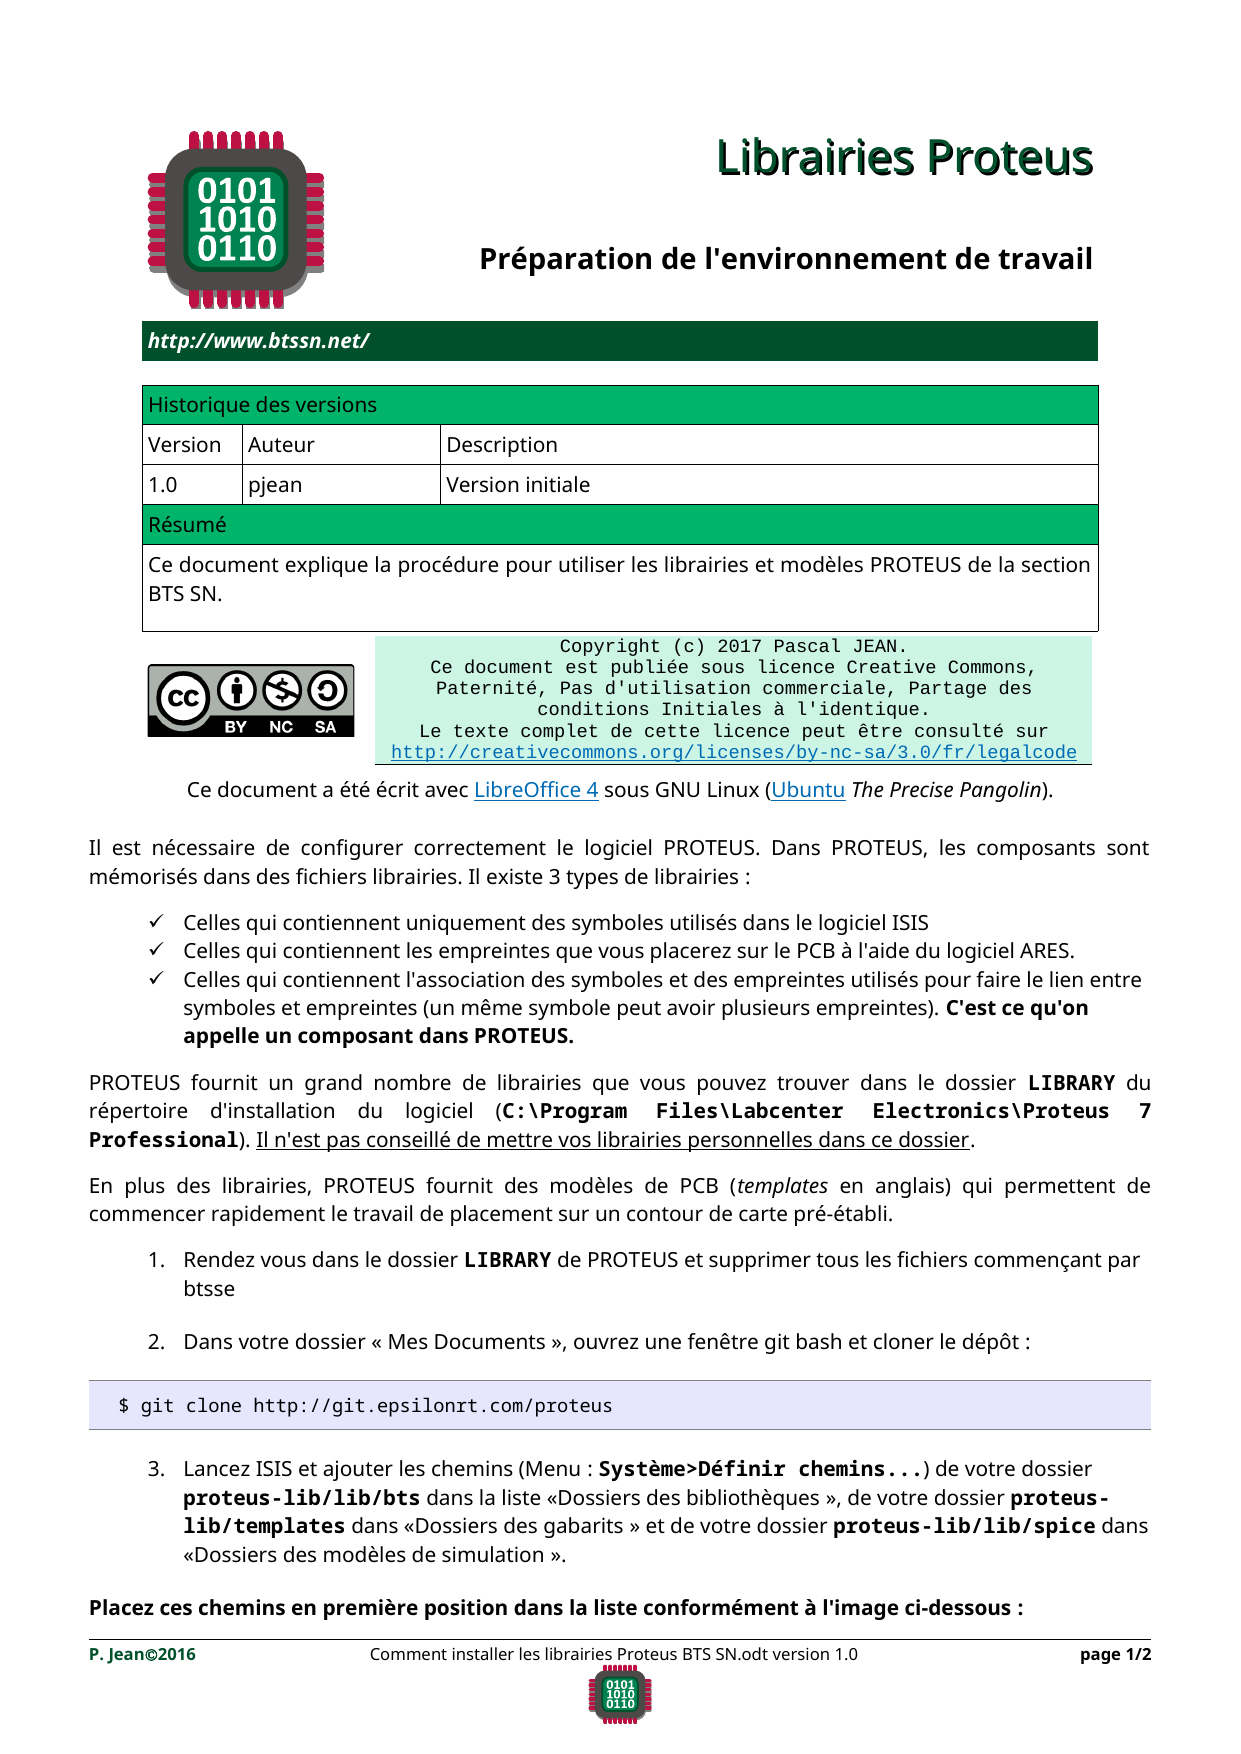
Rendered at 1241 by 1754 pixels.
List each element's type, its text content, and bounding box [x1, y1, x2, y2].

list Celles qui contiennent l'association des symboles et des empreintes utilisés pour faire le lien entre symboles et empreintes (un même symbole peut avoir plusieurs empreintes). C'est ce qu'on appelle un composant dans PROTEUS. [148, 965, 1151, 1050]
table_header Librairies Proteus Préparation de l'environnement de travail [330, 118, 1098, 321]
table_cell Version initiale [441, 465, 1098, 504]
table_cell Résumé [143, 505, 1098, 544]
table_header [142, 118, 330, 321]
table_cell [142, 632, 370, 770]
table_cell Auteur [243, 425, 440, 464]
table_cell Ce document explique la procédure pour utiliser les librairies et modèles PROTEUS de la section BTS SN. [143, 545, 1098, 631]
table_cell Ce document a été écrit avec LibreOffice 4 sous GNU Linux (Ubuntu The Precise Pangolin). [142, 770, 1098, 810]
text $ git clone http://git.epsilonrt.com/proteus [89, 1381, 1151, 1429]
list Celles qui contiennent les empreintes que vous placerez sur le PCB à l'aide du logiciel ARES. [148, 936, 1151, 965]
text Il est nécessaire de configurer correctement le logiciel PROTEUS. Dans PROTEUS, les composants sont mémorisés dans des fichiers librairies. Il existe 3 types de librairies : [89, 833, 1151, 890]
table_cell http://www.btssn.net/ [142, 321, 1098, 361]
list Rendez vous dans le dossier LIBRARY de PROTEUS et supprimer tous les fichiers commençant par btsse [148, 1245, 1151, 1302]
list Dans votre dossier « Mes Documents », ouvrez une fenêtre git bash et cloner le dépôt : [148, 1327, 1151, 1356]
table_cell Description [441, 425, 1098, 464]
text Placez ces chemins en première position dans la liste conformément à l'image ci-dessous : [89, 1593, 1151, 1621]
text PROTEUS fournit un grand nombre de librairies que vous pouvez trouver dans le dossier LIBRARY du répertoire d'installation du logiciel (C:\Program Files\Labcenter Electronics\Proteus 7 Professional). Il n'est pas conseillé de mettre vos librairies personnelles dans ce dossier. [89, 1068, 1151, 1153]
text En plus des librairies, PROTEUS fournit des modèles de PCB (templates en anglais) qui permettent de commencer rapidement le travail de placement sur un contour de carte pré-établi. [89, 1171, 1151, 1228]
table_header Historique des versions [143, 386, 1098, 424]
table_cell Copyright (c) 2017 Pascal JEAN. Ce document est publiée sous licence Creative Commons, Paternité, Pas d'utilisation commerciale, Partage des conditions Initiales à l'identique. Le texte complet de cette licence peut être consulté sur http://creativecommons.org/licenses/by-nc-sa/3.0/fr/legalcode [370, 632, 1098, 770]
list Celles qui contiennent uniquement des symboles utilisés dans le logiciel ISIS [148, 908, 1151, 936]
table_cell Version [143, 425, 242, 464]
table_cell pjean [243, 465, 440, 504]
table_cell 1.0 [143, 465, 242, 504]
picture [147, 664, 355, 737]
list Lancez ISIS et ajouter les chemins (Menu : Système>Définir chemins...) de votre dossier proteus-lib/lib/bts dans la liste «Dossiers des bibliothèques », de votre dossier proteus-lib/templates dans «Dossiers des gabarits » et de votre dossier proteus-lib/lib/spice dans «Dossiers des modèles de simulation ». [148, 1454, 1151, 1568]
